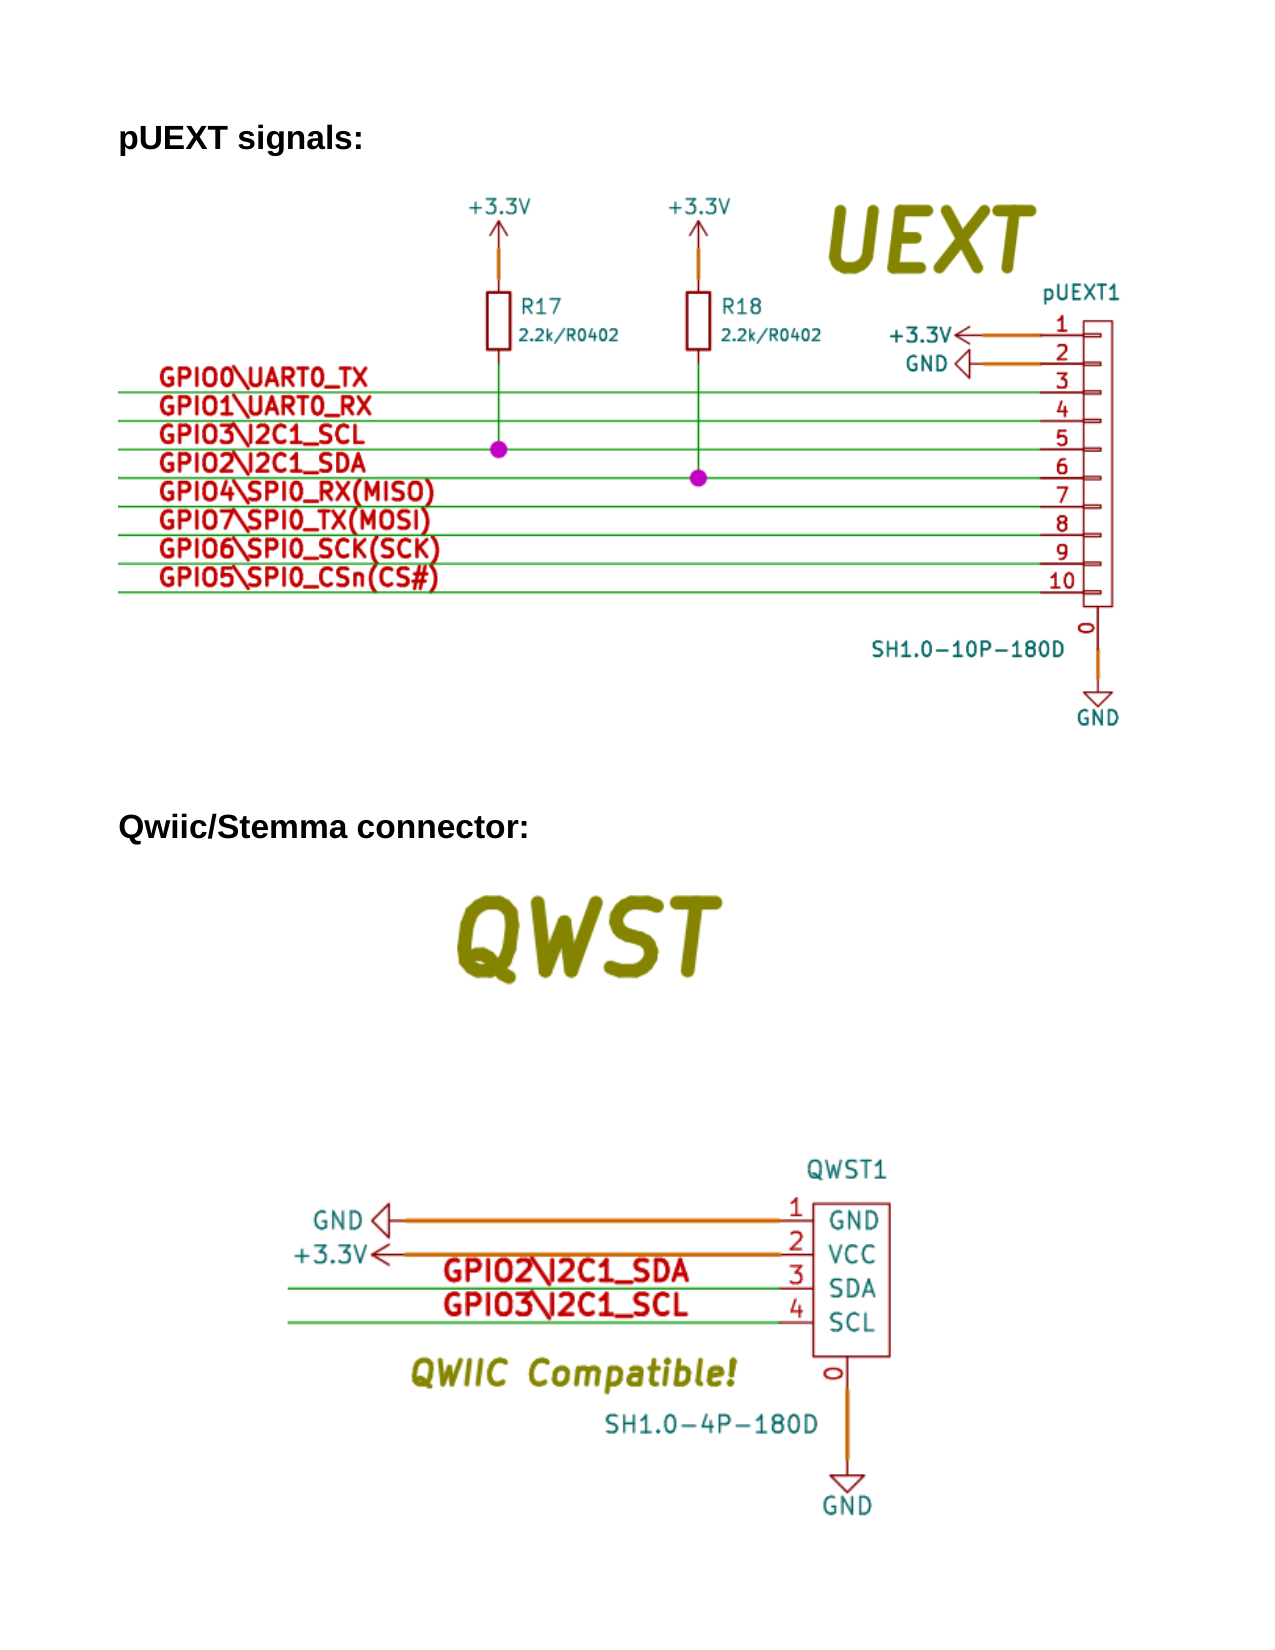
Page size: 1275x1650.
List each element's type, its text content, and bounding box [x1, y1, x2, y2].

subtitle Qwiic/Stemma connector: [118, 807, 1157, 846]
subtitle pUEXT signals: [118, 118, 1157, 157]
picture [287, 858, 988, 1531]
picture [118, 169, 1157, 735]
